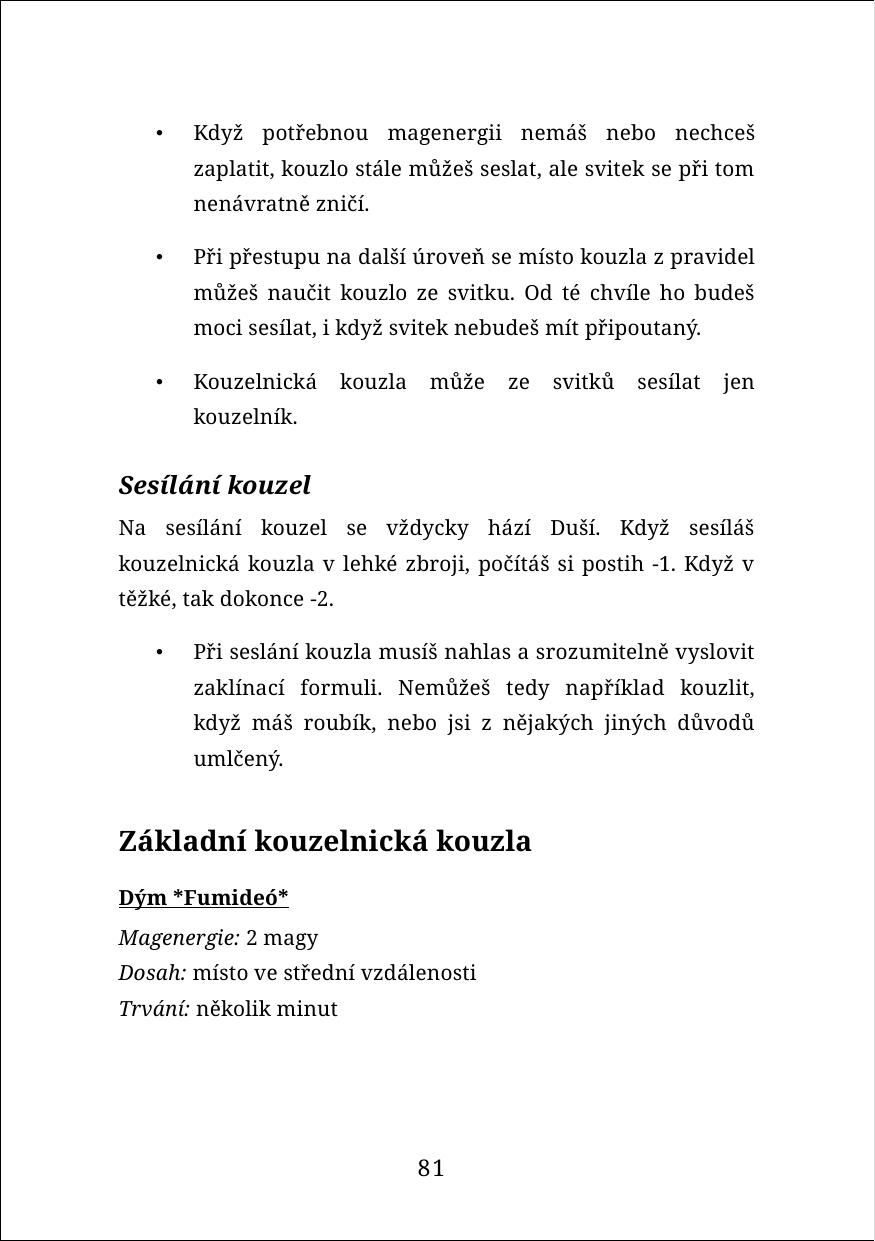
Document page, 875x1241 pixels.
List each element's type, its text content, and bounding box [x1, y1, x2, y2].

subtitle Základní kouzelnická kouzla [118, 821, 756, 859]
text Magenergie: 2 magy Dosah: místo ve střední vzdálenosti Trvání: několik minut [118, 923, 756, 1022]
list Při seslání kouzla musíš nahlas a srozumitelně vyslovit zaklínací formuli. Nemůžeš tedy například kouzlit, když máš roubík, nebo jsi z nějakých jiných důvodů umlčený. [156, 637, 756, 772]
subtitle Dým *Fumideó* [118, 883, 756, 911]
list Při přestupu na další úroveň se místo kouzla z pravidel můžeš naučit kouzlo ze svitku. Od té chvíle ho budeš moci sesílat, i když svitek nebudeš mít připoutaný. [156, 242, 756, 342]
list Když potřebnou magenergii nemáš nebo nechceš zaplatit, kouzlo stále můžeš seslat, ale svitek se při tom nenávratně zničí. [156, 118, 756, 218]
subtitle Sesílání kouzel [118, 467, 756, 501]
text Na sesílání kouzel se vždycky hází Duší. Když sesíláš kouzelnická kouzla v lehké zbroji, počítáš si postih -1. Když v těžké, tak dokonce -2. [118, 513, 756, 613]
list Kouzelnická kouzla může ze svitků sesílat jen kouzelník. [156, 367, 756, 431]
